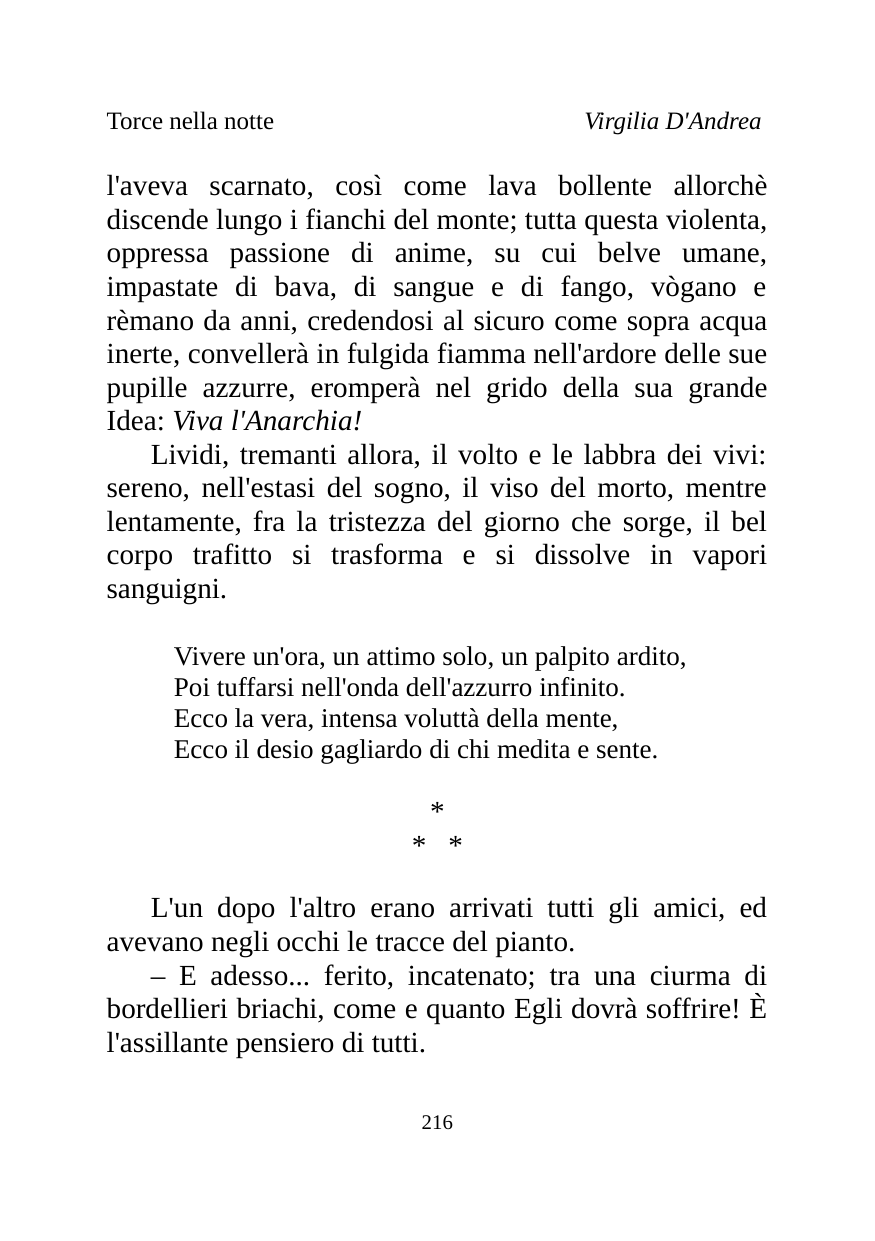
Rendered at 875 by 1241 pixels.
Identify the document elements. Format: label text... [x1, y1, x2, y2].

text * * * [106, 794, 768, 861]
text Lividi, tremanti allora, il volto e le labbra dei vivi: sereno, nell'estasi del sogno, il viso del morto, mentre lentamente, fra la tristezza del giorno che sorge, il bel corpo trafitto si trasforma e si dissolve in vapori sanguigni. [106, 437, 768, 604]
text l'aveva scarnato, così come lava bollente allorchè discende lungo i fianchi del monte; tutta questa violenta, oppressa passione di anime, su cui belve umane, impastate di bava, di sangue e di fango, vògano e rèmano da anni, credendosi al sicuro come sopra acqua inerte, convellerà in fulgida fiamma nell'ardore delle sue pupille azzurre, eromperà nel grido della sua grande Idea: Viva l'Anarchia! [106, 168, 768, 437]
text Vivere un'ora, un attimo solo, un palpito ardito, Poi tuffarsi nell'onda dell'azzurro infinito. Ecco la vera, intensa voluttà della mente, Ecco il desio gagliardo di chi medita e sente. [174, 640, 768, 764]
text – E adesso... ferito, incatenato; tra una ciurma di bordellieri briachi, come e quanto Egli dovrà soffrire! È l'assillante pensiero di tutti. [106, 958, 768, 1058]
text L'un dopo l'altro erano arrivati tutti gli amici, ed avevano negli occhi le tracce del pianto. [106, 891, 768, 958]
